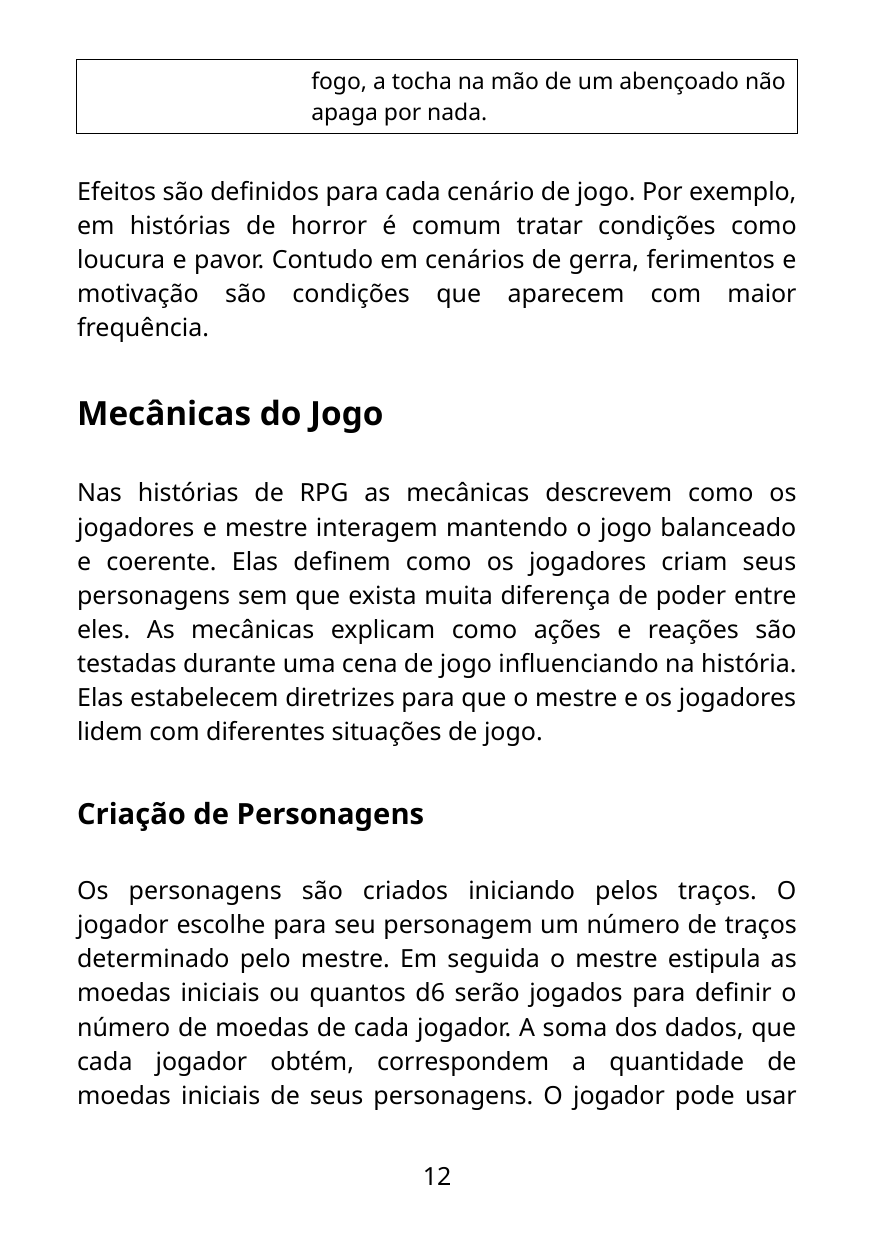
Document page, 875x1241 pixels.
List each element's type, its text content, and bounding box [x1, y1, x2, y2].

subtitle Criação de Personagens [77, 793, 797, 833]
table_cell fogo, a tocha na mão de um abençoado não apaga por nada. [305, 60, 797, 133]
text Efeitos são definidos para cada cenário de jogo. Por exemplo, em histórias de horror é comum tratar condições como loucura e pavor. Contudo em cenários de gerra, ferimentos e motivação são condições que aparecem com maior frequência. [77, 174, 797, 344]
table_cell [77, 60, 305, 133]
text Os personagens são criados iniciando pelos traços. O jogador escolhe para seu personagem um número de traços determinado pelo mestre. Em seguida o mestre estipula as moedas iniciais ou quantos d6 serão jogados para definir o número de moedas de cada jogador. A soma dos dados, que cada jogador obtém, correspondem a quantidade de moedas iniciais de seus personagens. O jogador pode usar [77, 873, 797, 1111]
subtitle Mecânicas do Jogo [77, 390, 797, 435]
text Nas histórias de RPG as mecânicas descrevem como os jogadores e mestre interagem mantendo o jogo balanceado e coerente. Elas definem como os jogadores criam seus personagens sem que exista muita diferença de poder entre eles. As mecânicas explicam como ações e reações são testadas durante uma cena de jogo influenciando na história. Elas estabelecem diretrizes para que o mestre e os jogadores lidem com diferentes situações de jogo. [77, 475, 797, 748]
